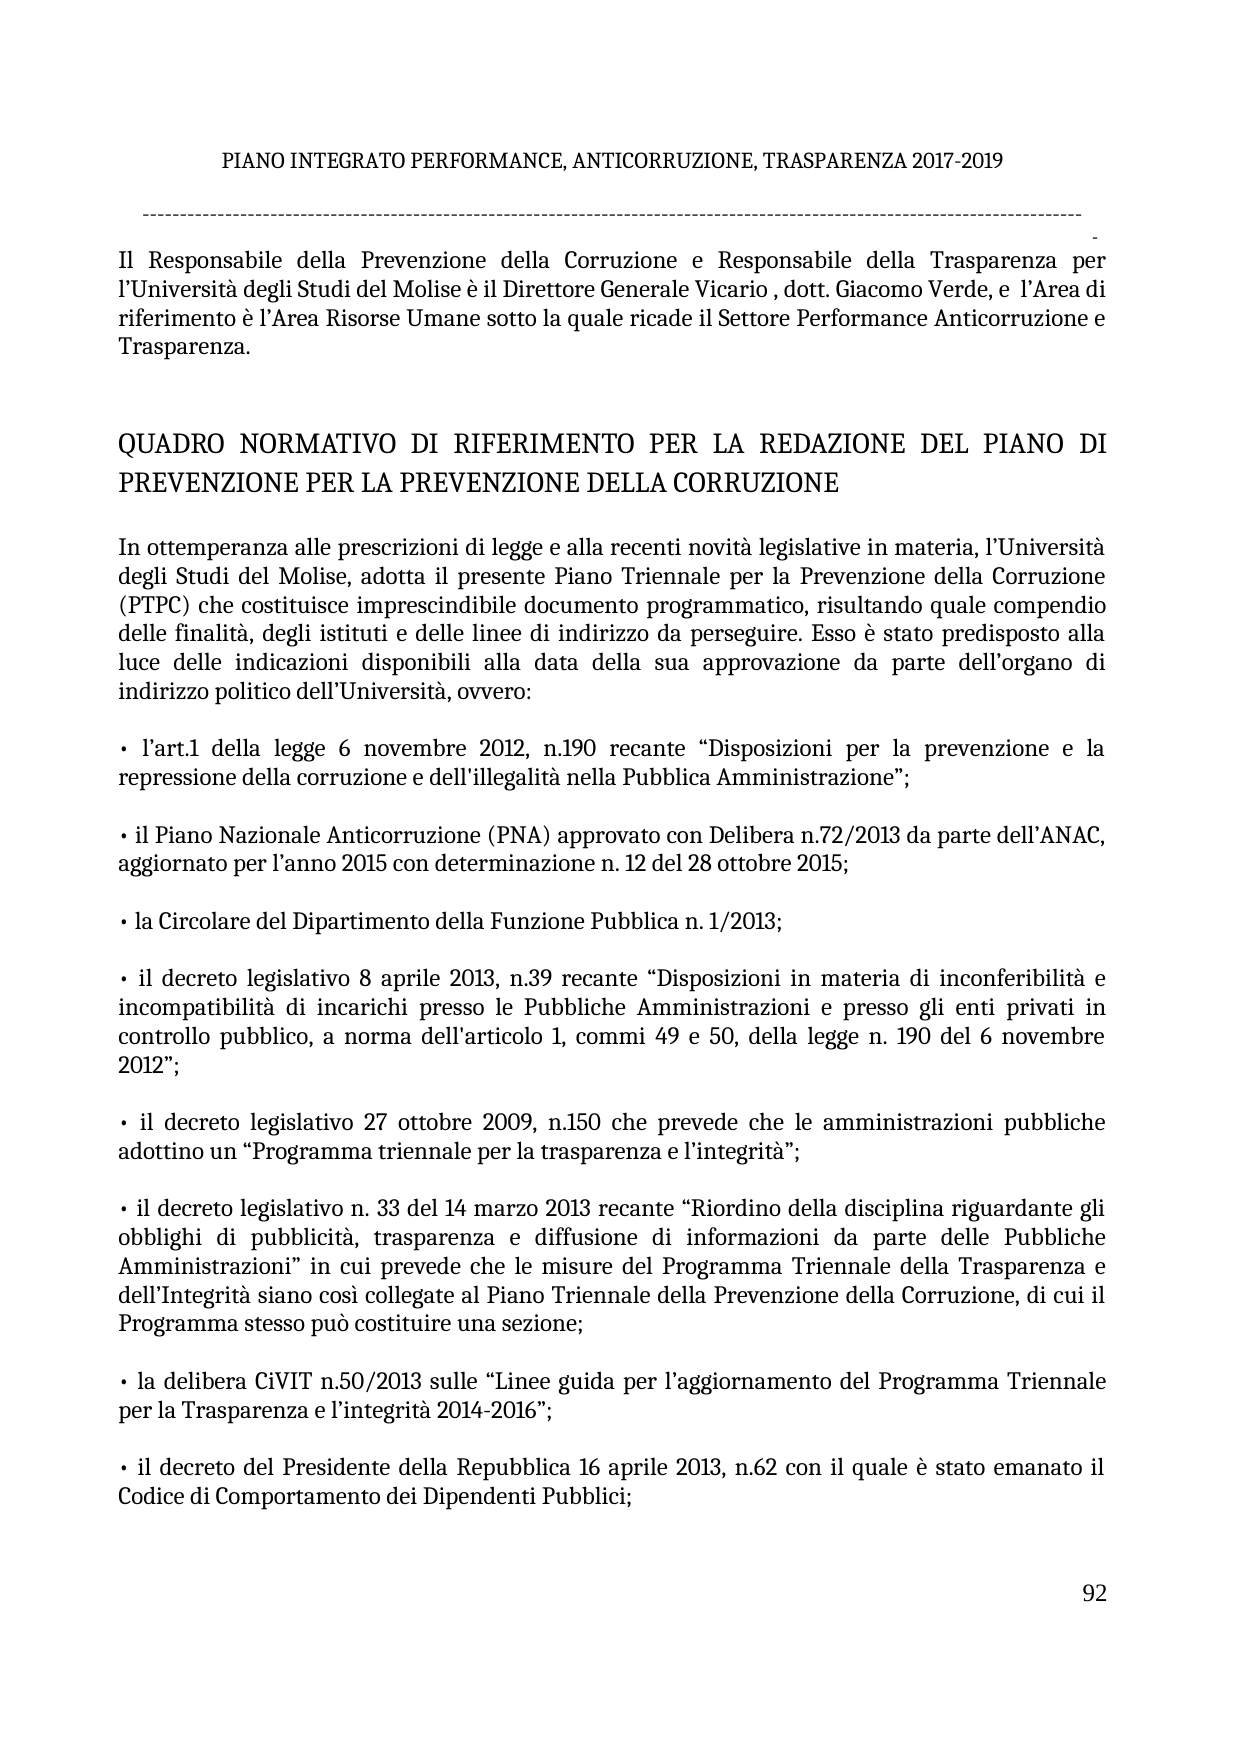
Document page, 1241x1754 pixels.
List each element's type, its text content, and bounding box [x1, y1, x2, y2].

text • la Circolare del Dipartimento della Funzione Pubblica n. 1/2013; [118, 907, 1107, 936]
text Il Responsabile della Prevenzione della Corruzione e Responsabile della Trasparenza per l’Università degli Studi del Molise è il Direttore Generale Vicario , dott. Giacomo Verde, e l’Area di riferimento è l’Area Risorse Umane sotto la quale ricade il Settore Performance Anticorruzione e Trasparenza. [118, 246, 1107, 361]
subtitle QUADRO NORMATIVO DI RIFERIMENTO PER LA REDAZIONE DEL PIANO DI PREVENZIONE PER LA PREVENZIONE DELLA CORRUZIONE [118, 427, 1107, 499]
text • il decreto legislativo 8 aprile 2013, n.39 recante “Disposizioni in materia di inconferibilità e incompatibilità di incarichi presso le Pubbliche Amministrazioni e presso gli enti privati in controllo pubblico, a norma dell'articolo 1, commi 49 e 50, della legge n. 190 del 6 novembre 2012”; [118, 964, 1107, 1079]
text In ottemperanza alle prescrizioni di legge e alla recenti novità legislative in materia, l’Università degli Studi del Molise, adotta il presente Piano Triennale per la Prevenzione della Corruzione (PTPC) che costituisce imprescindibile documento programmatico, risultando quale compendio delle finalità, degli istituti e delle linee di indirizzo da perseguire. Esso è stato predisposto alla luce delle indicazioni disponibili alla data della sua approvazione da parte dell’organo di indirizzo politico dell’Università, ovvero: [118, 533, 1107, 706]
text • il decreto legislativo 27 ottobre 2009, n.150 che prevede che le amministrazioni pubbliche adottino un “Programma triennale per la trasparenza e l’integrità”; [118, 1108, 1107, 1166]
text • il decreto legislativo n. 33 del 14 marzo 2013 recante “Riordino della disciplina riguardante gli obblighi di pubblicità, trasparenza e diffusione di informazioni da parte delle Pubbliche Amministrazioni” in cui prevede che le misure del Programma Triennale della Trasparenza e dell’Integrità siano così collegate al Piano Triennale della Prevenzione della Corruzione, di cui il Programma stesso può costituire una sezione; [118, 1194, 1107, 1338]
text • il decreto del Presidente della Repubblica 16 aprile 2013, n.62 con il quale è stato emanato il Codice di Comportamento dei Dipendenti Pubblici; [118, 1453, 1107, 1511]
text • la delibera CiVIT n.50/2013 sulle “Linee guida per l’aggiornamento del Programma Triennale per la Trasparenza e l’integrità 2014-2016”; [118, 1367, 1107, 1424]
text • il Piano Nazionale Anticorruzione (PNA) approvato con Delibera n.72/2013 da parte dell’ANAC, aggiornato per l’anno 2015 con determinazione n. 12 del 28 ottobre 2015; [118, 821, 1107, 878]
text • l’art.1 della legge 6 novembre 2012, n.190 recante “Disposizioni per la prevenzione e la repressione della corruzione e dell'illegalità nella Pubblica Amministrazione”; [118, 734, 1107, 792]
